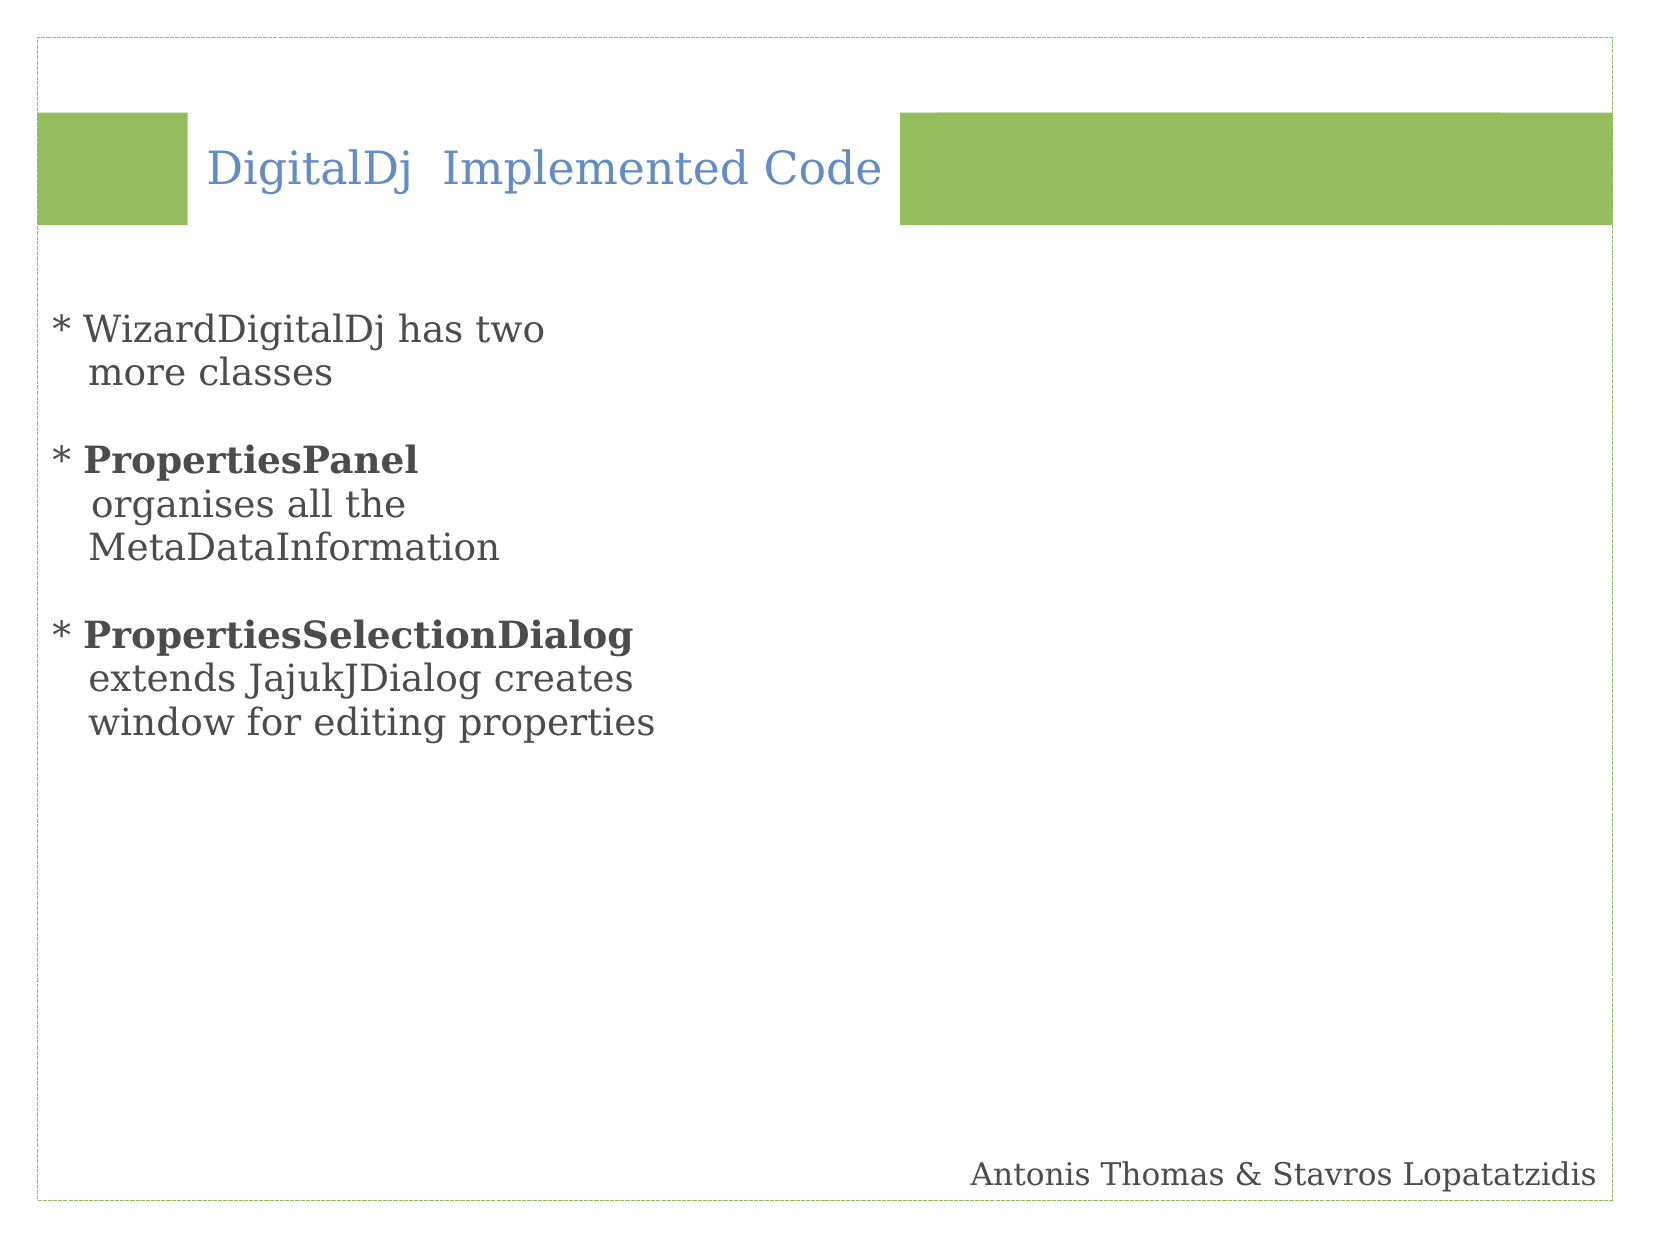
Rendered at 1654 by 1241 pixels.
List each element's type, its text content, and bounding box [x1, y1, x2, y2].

text_box * WizardDigitalDj has two more classes * PropertiesPanel organises all the MetaDataInformation * PropertiesSelectionDialog extends JajukJDialog creates window for editing properties [37, 300, 676, 1088]
text_box DigitalDj Implemented Code [191, 134, 898, 203]
text_box [37, 112, 188, 226]
text_box Antonis Thomas & Stavros Lopatatzidis [955, 1148, 1613, 1201]
text_box [900, 112, 1613, 226]
